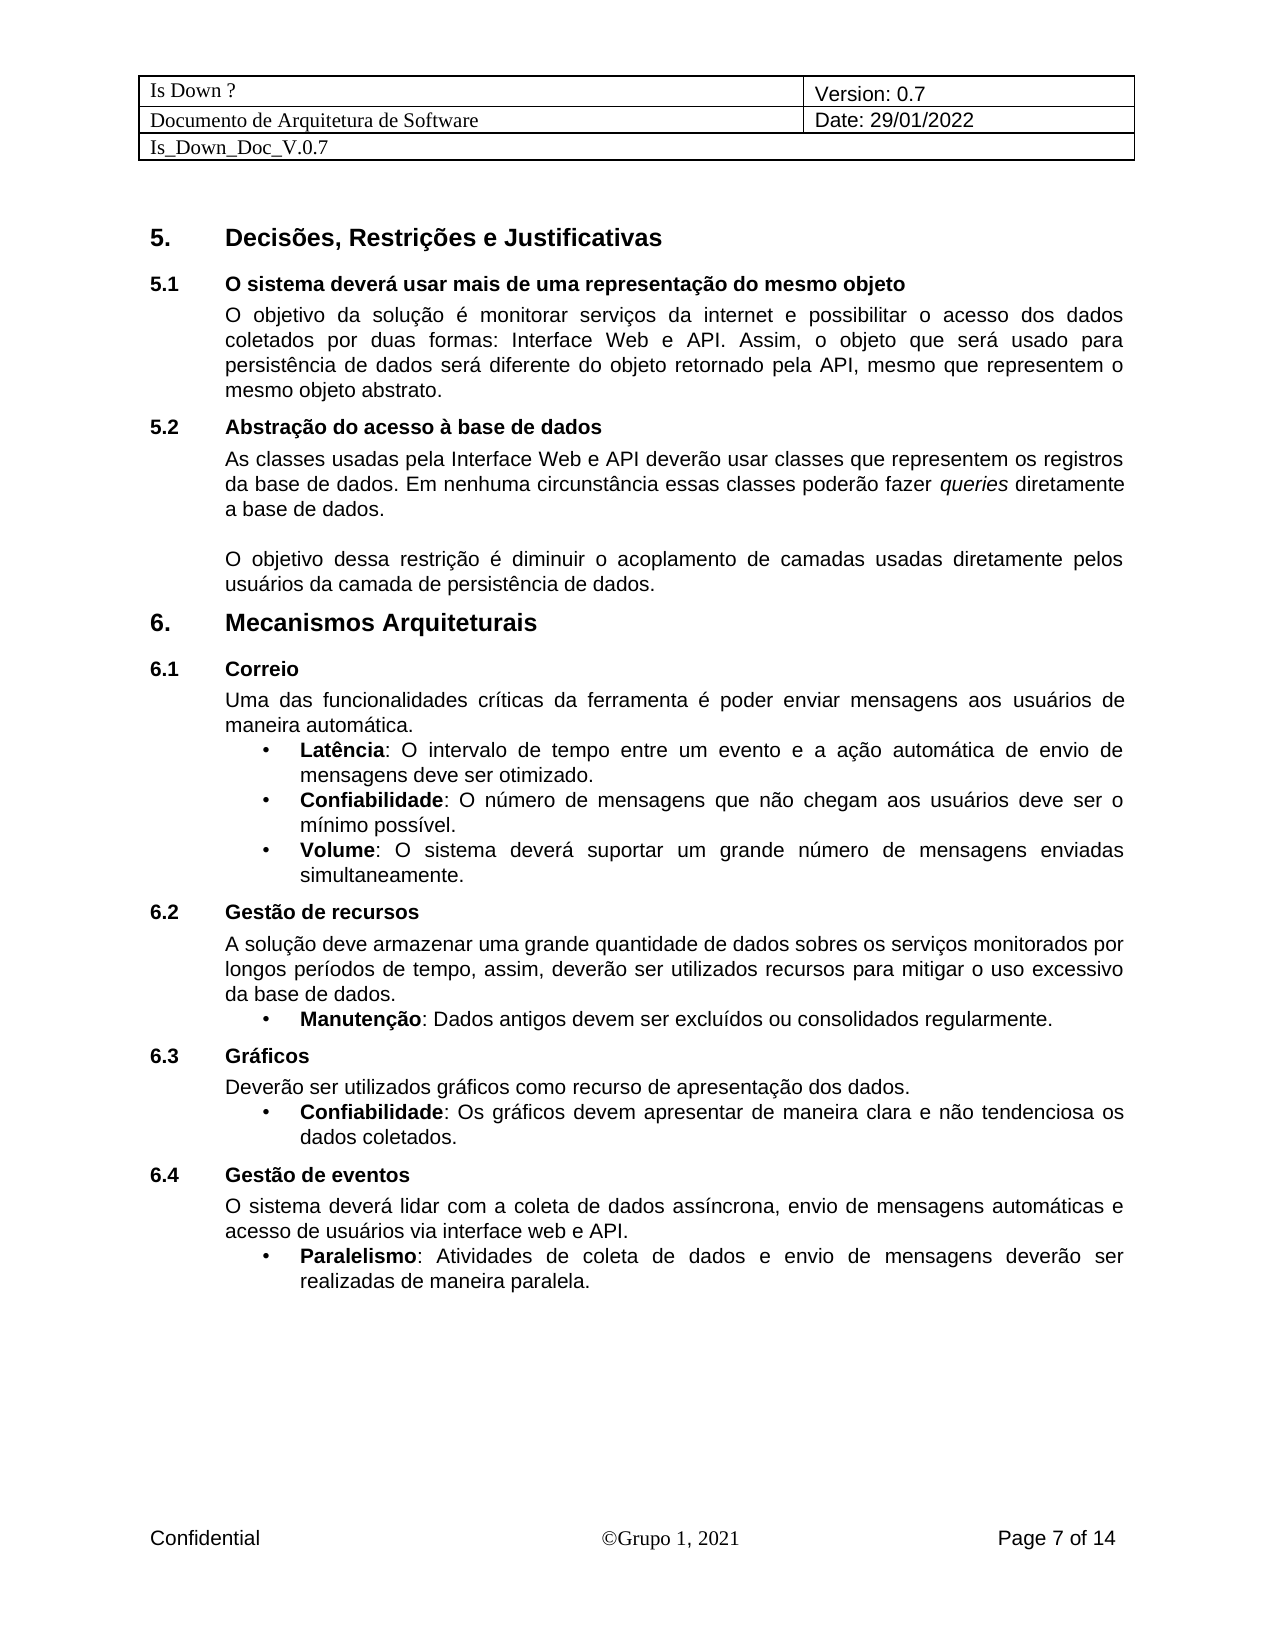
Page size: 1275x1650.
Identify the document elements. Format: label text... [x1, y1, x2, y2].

list Confiabilidade: O número de mensagens que não chegam aos usuários deve ser o mínimo possível. [262, 787, 1125, 837]
subtitle Mecanismos Arquiteturais [150, 608, 1125, 637]
text As classes usadas pela Interface Web e API deverão usar classes que representem os registros da base de dados. Em nenhuma circunstância essas classes poderão fazer queries diretamente a base de dados. [225, 445, 1125, 520]
text O sistema deverá lidar com a coleta de dados assíncrona, envio de mensagens automáticas e acesso de usuários via interface web e API. [225, 1193, 1125, 1243]
text Uma das funcionalidades críticas da ferramenta é poder enviar mensagens aos usuários de maneira automática. [225, 687, 1125, 737]
list Paralelismo: Atividades de coleta de dados e envio de mensagens deverão ser realizadas de maneira paralela. [262, 1243, 1125, 1293]
text O objetivo dessa restrição é diminuir o acoplamento de camadas usadas diretamente pelos usuários da camada de persistência de dados. [225, 545, 1125, 595]
text A solução deve armazenar uma grande quantidade de dados sobres os serviços monitorados por longos períodos de tempo, assim, deverão ser utilizados recursos para mitigar o uso excessivo da base de dados. [225, 930, 1125, 1005]
list Confiabilidade: Os gráficos devem apresentar de maneira clara e não tendenciosa os dados coletados. [262, 1099, 1125, 1149]
list Latência: O intervalo de tempo entre um evento e a ação automática de envio de mensagens deve ser otimizado. [262, 737, 1125, 787]
subtitle Correio [150, 655, 1125, 680]
subtitle Abstração do acesso à base de dados [150, 414, 1125, 439]
list Manutenção: Dados antigos devem ser excluídos ou consolidados regularmente. [262, 1005, 1125, 1030]
text O objetivo da solução é monitorar serviços da internet e possibilitar o acesso dos dados coletados por duas formas: Interface Web e API. Assim, o objeto que será usado para persistência de dados será diferente do objeto retornado pela API, mesmo que representem o mesmo objeto abstrato. [225, 302, 1125, 402]
subtitle Decisões, Restrições e Justificativas [150, 223, 1125, 252]
subtitle Gráficos [150, 1043, 1125, 1068]
text Deverão ser utilizados gráficos como recurso de apresentação dos dados. [225, 1074, 1125, 1099]
subtitle Gestão de recursos [150, 899, 1125, 924]
subtitle Gestão de eventos [150, 1162, 1125, 1187]
subtitle O sistema deverá usar mais de uma representação do mesmo objeto [150, 270, 1125, 295]
list Volume: O sistema deverá suportar um grande número de mensagens enviadas simultaneamente. [262, 837, 1125, 887]
